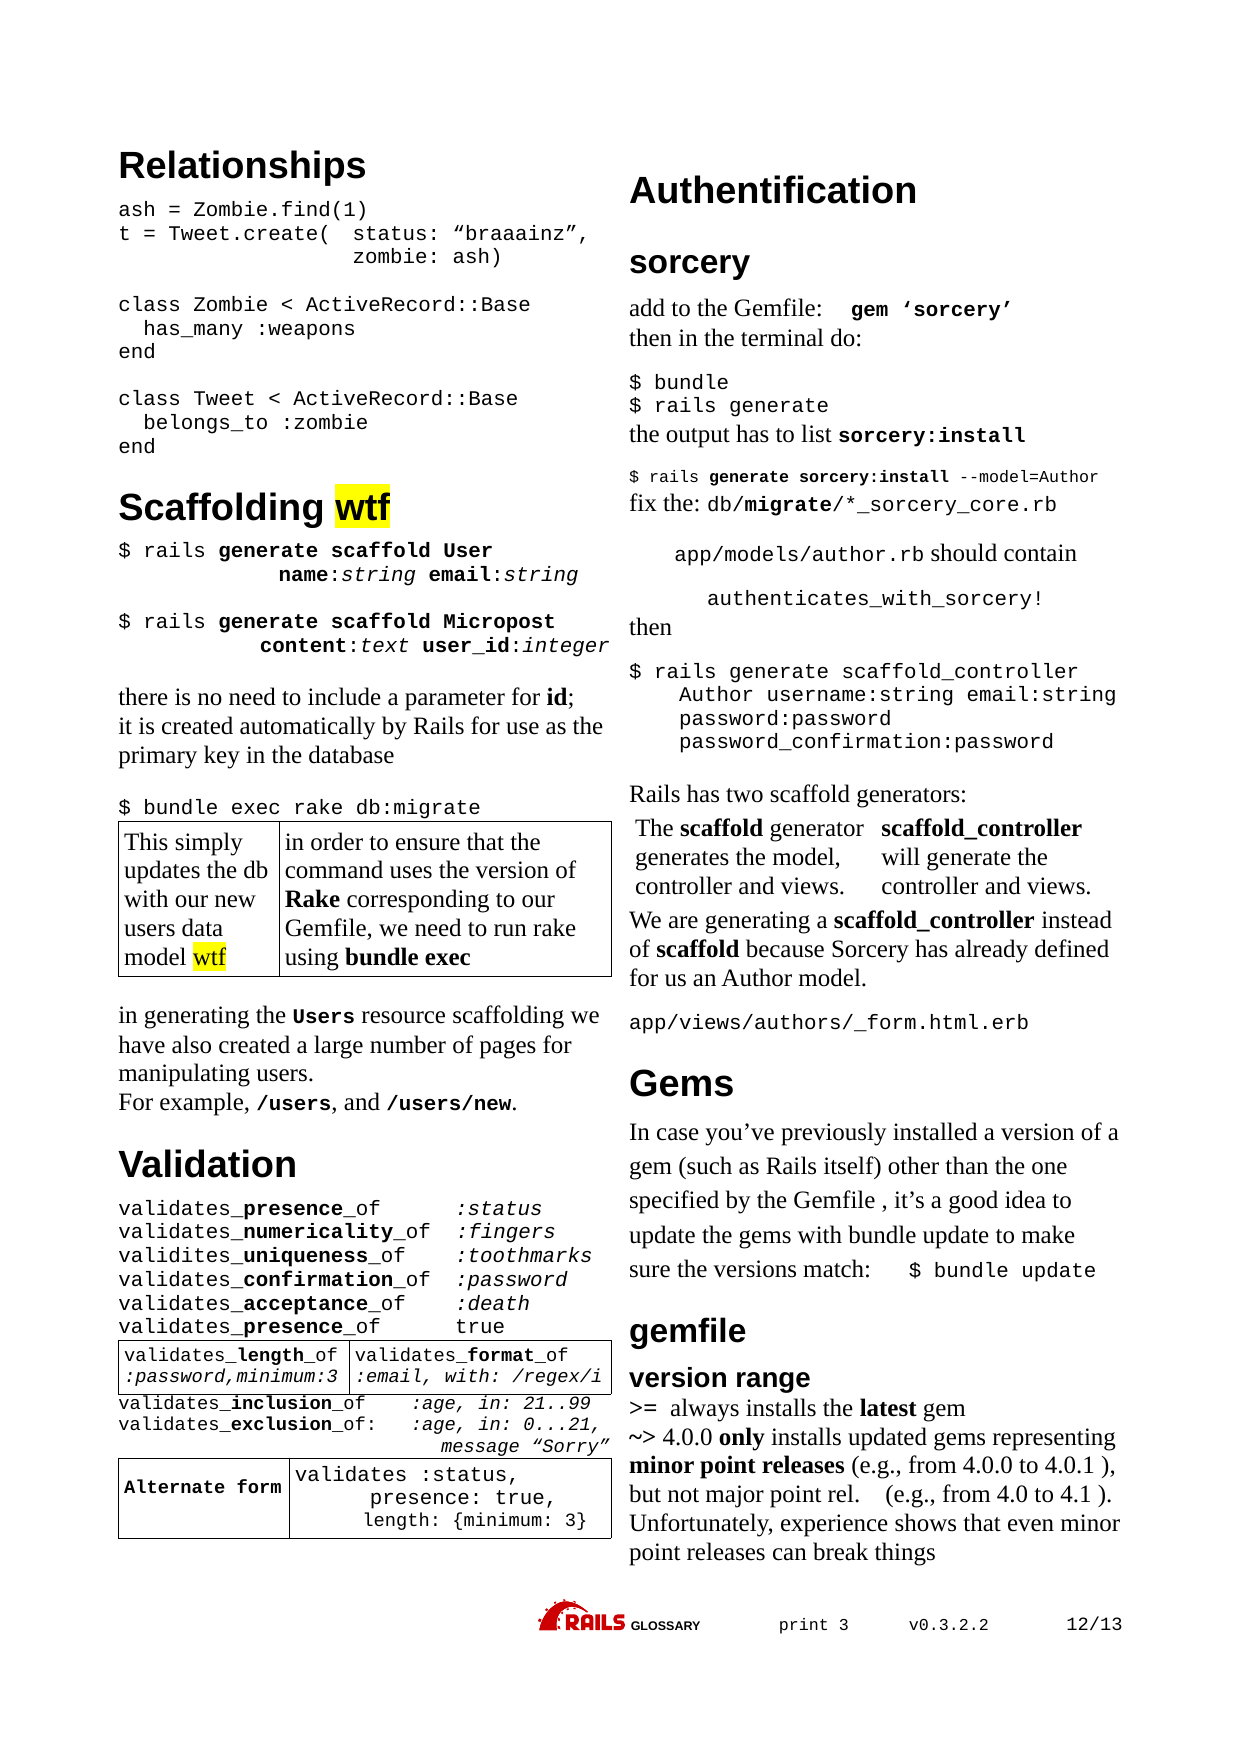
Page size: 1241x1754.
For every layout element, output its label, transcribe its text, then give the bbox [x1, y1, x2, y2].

text $ rails generate scaffold User [118, 541, 611, 564]
subtitle Gems [629, 1061, 1122, 1104]
text For example, /users, and /users/new. [118, 1087, 611, 1117]
subtitle version range [629, 1361, 1122, 1393]
subtitle Relationships [118, 143, 611, 187]
text $ rails generate [629, 395, 1122, 419]
text zombie: ash) [118, 247, 611, 270]
text has_many :weapons [118, 317, 611, 341]
text there is no need to include a parameter for id; [118, 682, 611, 711]
subtitle Scaffolding wtf [118, 484, 611, 528]
text end [118, 436, 611, 459]
text password:password [629, 708, 1122, 732]
text end [118, 341, 611, 365]
text validates_numericality_of :fingers [118, 1222, 611, 1245]
text ash = Zombie.find(1) [118, 199, 611, 223]
table_header This simply updates the db with our new users data model wtf [119, 822, 279, 976]
text ~> 4.0.0 only installs updated gems representing minor point releases (e.g., from 4.0.0 to 4.0.1 ), but not major point rel. (e.g., from 4.0 to 4.1 ). Unfortunately, experience shows that even minor point releases can break things [629, 1422, 1122, 1565]
text validates_acceptance_of :death [118, 1292, 611, 1316]
subtitle Validation [118, 1142, 611, 1185]
table_header in order to ensure that the command uses the version of Rake corresponding to our Gemfile, we need to run rake using bundle exec [280, 822, 611, 976]
subtitle gemfile [629, 1311, 1122, 1349]
table_header scaffold_controller will generate the controller and views. [875, 808, 1122, 905]
text the output has to list sorcery:install [629, 419, 1122, 449]
text password_confirmation:password [629, 732, 1122, 755]
text Author username:string email:string [629, 684, 1122, 708]
table_header The scaffold generator generates the model, controller and views. [629, 808, 875, 905]
text In case you’ve previously installed a version of a gem (such as Rails itself) other than the one specified by the Gemfile , it’s a good idea to update the gems with bundle update to make sure the versions match: $ bundle update [629, 1117, 1122, 1284]
text $ rails generate scaffold Micropost [118, 611, 611, 635]
text $ rails generate sorcery:install --model=Author [629, 469, 1122, 488]
text then [629, 612, 1122, 640]
table_header validates_length_of :password,minimum:3 [119, 1341, 349, 1394]
table_header validates :status, presence: true, length: {minimum: 3} [290, 1459, 611, 1538]
text name:string email:string [118, 564, 611, 588]
text in generating the Users resource scaffolding we have also created a large number of pages for manipulating users. [118, 1000, 611, 1087]
text class Tweet < ActiveRecord::Base [118, 388, 611, 412]
text authenticates_with_sorcery! [629, 588, 1122, 612]
text validates_presence_of :status [118, 1198, 611, 1222]
text belongs_to :zombie [118, 412, 611, 436]
table_header Alternate form [119, 1459, 289, 1538]
text validites_uniqueness_of :toothmarks [118, 1245, 611, 1269]
text fix the: db/migrate/*_sorcery_core.rb [629, 488, 1122, 517]
text validates_presence_of true [118, 1316, 611, 1340]
text $ bundle exec rake db:migrate [118, 797, 611, 821]
text Rails has two scaffold generators: [629, 779, 1122, 808]
text app/models/author.rb should contain [629, 538, 1122, 567]
text validates_exclusion_of: :age, in: 0...21, [118, 1415, 611, 1436]
text content:text user_id:integer [118, 635, 611, 659]
text >= always installs the latest gem [629, 1393, 1122, 1422]
text then in the terminal do: [629, 323, 1122, 351]
text message “Sorry” [118, 1436, 611, 1458]
subtitle sorcery [629, 242, 1122, 281]
text We are generating a scaffold_controller instead of scaffold because Sorcery has already defined [629, 905, 1122, 963]
text $ rails generate scaffold_controller [629, 661, 1122, 684]
subtitle Authentification [629, 168, 1122, 212]
text primary key in the database [118, 740, 611, 769]
text add to the Gemfile: gem ‘sorcery’ [629, 293, 1122, 323]
text validates_inclusion_of :age, in: 21..99 [118, 1395, 611, 1415]
text t = Tweet.create( status: “braaainz”, [118, 223, 611, 247]
text app/views/authors/_form.html.erb [629, 1012, 1122, 1036]
text for us an Author model. [629, 963, 1122, 992]
text it is created automatically by Rails for use as the [118, 711, 611, 740]
table_header validates_format_of :email, with: /regex/i [350, 1341, 611, 1394]
text class Zombie < ActiveRecord::Base [118, 294, 611, 317]
text validates_confirmation_of :password [118, 1269, 611, 1292]
text $ bundle [629, 372, 1122, 395]
